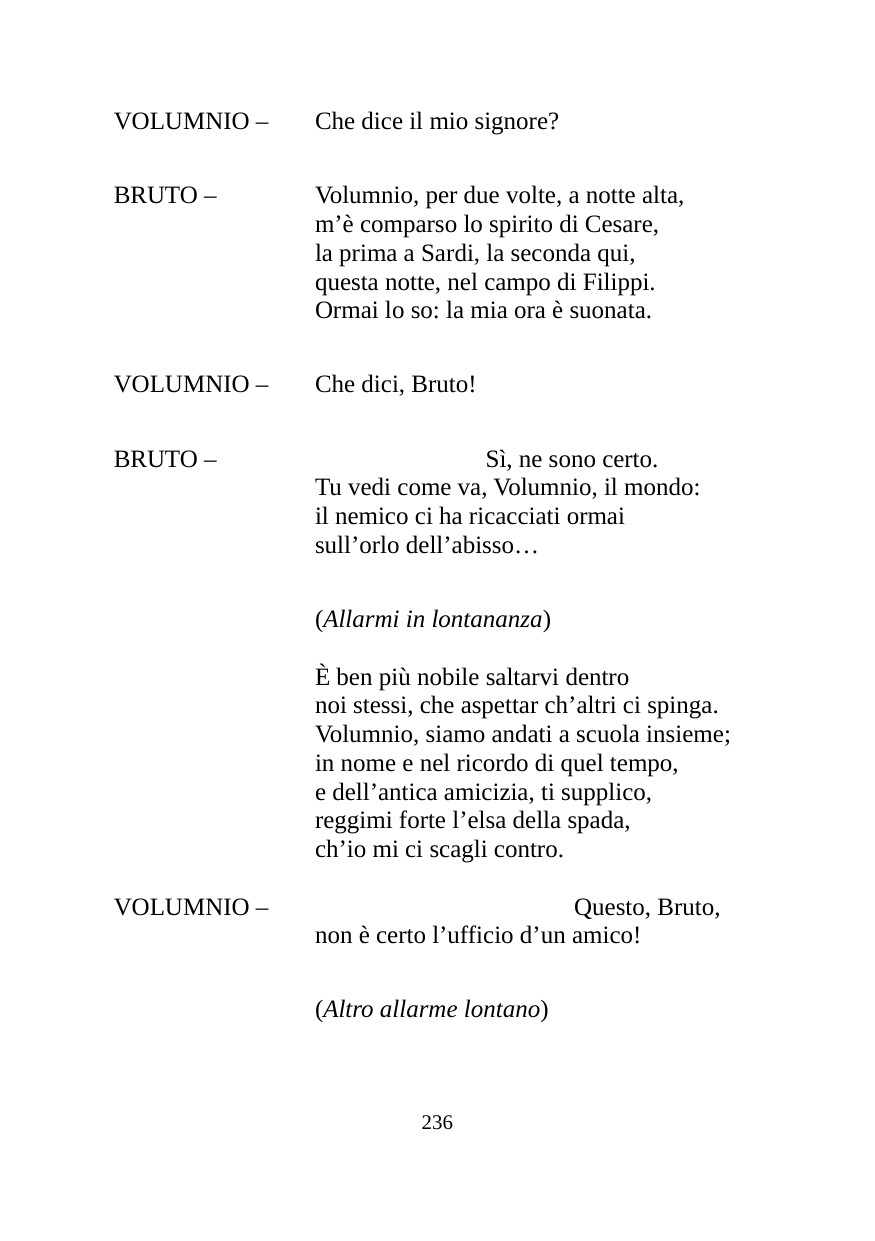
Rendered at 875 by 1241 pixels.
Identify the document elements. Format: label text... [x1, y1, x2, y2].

table_cell Sì, ne sono certo. Tu vedi come va, Volumnio, il mondo: il nemico ci ha ricacciati ormai sull’orlo dell’abisso… [308, 444, 768, 604]
table_cell (Altro allarme lontano) [308, 995, 768, 1069]
table_cell È ben più nobile saltarvi dentro noi stessi, che aspettar ch’altri ci spinga. Volumnio, siamo andati a scuola insieme; in nome e nel ricordo di quel tempo, e dell’antica amicizia, ti supplico, reggimi forte l’elsa della spada, ch’io mi ci scagli contro. [308, 662, 768, 892]
table_cell Volumnio, per due volte, a notte alta, m’è comparso lo spirito di Cesare, la prima a Sardi, la seconda qui, questa notte, nel campo di Filippi. Ormai lo so: la mia ora è suonata. [308, 180, 768, 369]
table_cell BRUTO – [106, 444, 307, 604]
table_cell VOLUMNIO – [106, 370, 307, 444]
table_cell [106, 995, 307, 1069]
table_cell (Allarmi in lontananza) [308, 604, 768, 662]
table_cell Che dice il mio signore? [308, 106, 768, 180]
table_cell Questo, Bruto, non è certo l’ufficio d’un amico! [308, 892, 768, 994]
table_cell VOLUMNIO – [106, 892, 307, 994]
table_cell [106, 604, 307, 892]
table_cell Che dici, Bruto! [308, 370, 768, 444]
table_cell BRUTO – [106, 180, 307, 369]
table_cell VOLUMNIO – [106, 106, 307, 180]
